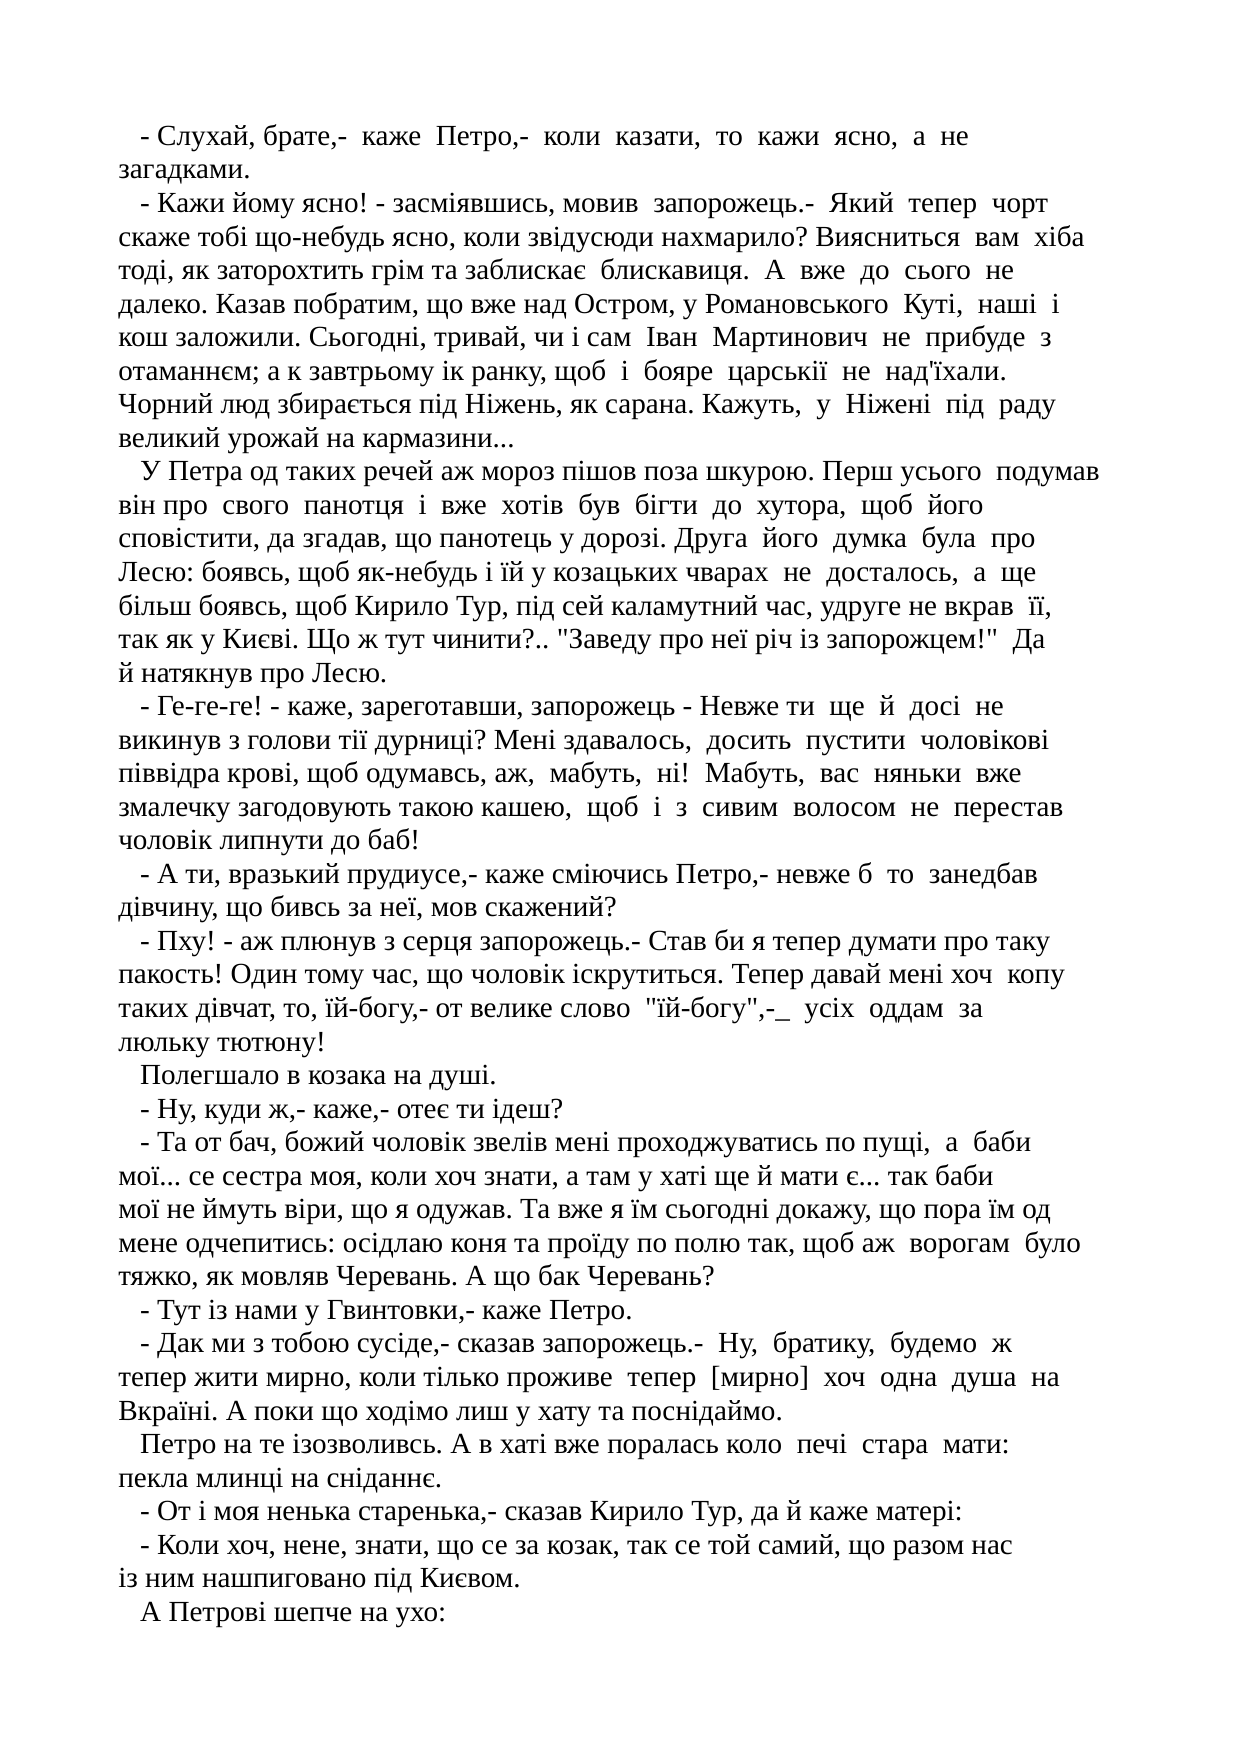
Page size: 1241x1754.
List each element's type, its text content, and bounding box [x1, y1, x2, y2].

text так як у Києвi. Що ж тут чинити?.. "Заведу про неї рiч iз запорожцем!" Да [118, 621, 1122, 655]
text - Тут iз нами у Гвинтовки,- каже Петро. [118, 1292, 1122, 1326]
text загадками. [118, 152, 1122, 185]
text - Слухай, брате,- каже Петро,- коли казати, то кажи ясно, а не [118, 118, 1122, 152]
text кош заложили. Сьогоднi, тривай, чи i сам Iван Мартинович не прибуде з [118, 319, 1122, 353]
text бiльш боявсь, щоб Кирило Тур, пiд сей каламутний час, удруге не вкрав її, [118, 588, 1122, 621]
text скаже тобi що-небудь ясно, коли звiдусюди нахмарило? Виясниться вам хiба [118, 219, 1122, 252]
text Лесю: боявсь, щоб як-небудь i їй у козацьких чварах не досталось, а ще [118, 554, 1122, 588]
text пакость! Один тому час, що чоловiк iскрутиться. Тепер давай менi хоч копу [118, 957, 1122, 990]
text тодi, як заторохтить грiм та заблискає блискавиця. А вже до сього не [118, 252, 1122, 286]
text великий урожай на кармазини... [118, 420, 1122, 453]
text далеко. Казав побратим, що вже над Остром, у Романовського Кутi, нашi i [118, 286, 1122, 319]
text - Дак ми з тобою сусiде,- сказав запорожець.- Ну, братику, будемо ж [118, 1326, 1122, 1359]
text - Та от бач, божий чоловiк звелiв менi проходжуватись по пущi, а баби [118, 1124, 1122, 1158]
text Петро на те iзозволивсь. А в хатi вже поралась коло печi стара мати: [118, 1426, 1122, 1460]
text - Коли хоч, нене, знати, що се за козак, так се той самий, що разом нас [118, 1527, 1122, 1560]
text дiвчину, що бивсь за неї, мов скажений? [118, 889, 1122, 923]
text таких дiвчат, то, їй-богу,- от велике слово "їй-богу",-_ усiх оддам за [118, 990, 1122, 1024]
text - Пху! - аж плюнув з серця запорожець.- Став би я тепер думати про таку [118, 923, 1122, 957]
text тепер жити мирно, коли тiлько проживе тепер [мирно] хоч одна душа на [118, 1359, 1122, 1393]
text тяжко, як мовляв Черевань. А що бак Черевань? [118, 1258, 1122, 1292]
text пекла млинцi на снiданнє. [118, 1460, 1122, 1493]
text й натякнув про Лесю. [118, 655, 1122, 688]
text - Кажи йому ясно! - засмiявшись, мовив запорожець.- Який тепер чорт [118, 185, 1122, 219]
text чоловiк липнути до баб! [118, 822, 1122, 856]
text Чорний люд збирається пiд Нiжень, як сарана. Кажуть, у Нiженi пiд раду [118, 386, 1122, 420]
text мої... се сестра моя, коли хоч знати, а там у хатi ще й мати є... так баби [118, 1158, 1122, 1191]
text сповiстити, да згадав, що панотець у дорозi. Друга його думка була про [118, 521, 1122, 554]
text - От i моя ненька старенька,- сказав Кирило Тур, да й каже матерi: [118, 1493, 1122, 1527]
text викинув з голови тiї дурницi? Менi здавалось, досить пустити чоловiковi [118, 722, 1122, 755]
text мої не ймуть вiри, що я одужав. Та вже я їм сьогоднi докажу, що пора їм од [118, 1191, 1122, 1225]
text У Петра од таких речей аж мороз пiшов поза шкурою. Перш усього подумав [118, 453, 1122, 487]
text отаманнєм; а к завтрьому iк ранку, щоб i бояре царськiї не над'їхали. [118, 353, 1122, 386]
text змалечку загодовують такою кашею, щоб i з сивим волосом не перестав [118, 789, 1122, 822]
text люльку тютюну! [118, 1024, 1122, 1057]
text - Ну, куди ж,- каже,- отеє ти iдеш? [118, 1091, 1122, 1124]
text пiввiдра кровi, щоб одумавсь, аж, мабуть, нi! Мабуть, вас няньки вже [118, 755, 1122, 789]
text А Петровi шепче на ухо: [118, 1594, 1122, 1627]
text iз ним нашпиговано пiд Києвом. [118, 1560, 1122, 1594]
text Полегшало в козака на душi. [118, 1057, 1122, 1091]
text - Ге-ге-ге! - каже, зареготавши, запорожець - Невже ти ще й досi не [118, 688, 1122, 722]
text вiн про свого панотця i вже хотiв був бiгти до хутора, щоб його [118, 487, 1122, 521]
text мене одчепитись: осiдлаю коня та проїду по полю так, щоб аж ворогам було [118, 1225, 1122, 1258]
text - А ти, вразький прудиусе,- каже смiючись Петро,- невже б то занедбав [118, 856, 1122, 889]
text Вкраїнi. А поки що ходiмо лиш у хату та поснiдаймо. [118, 1393, 1122, 1426]
